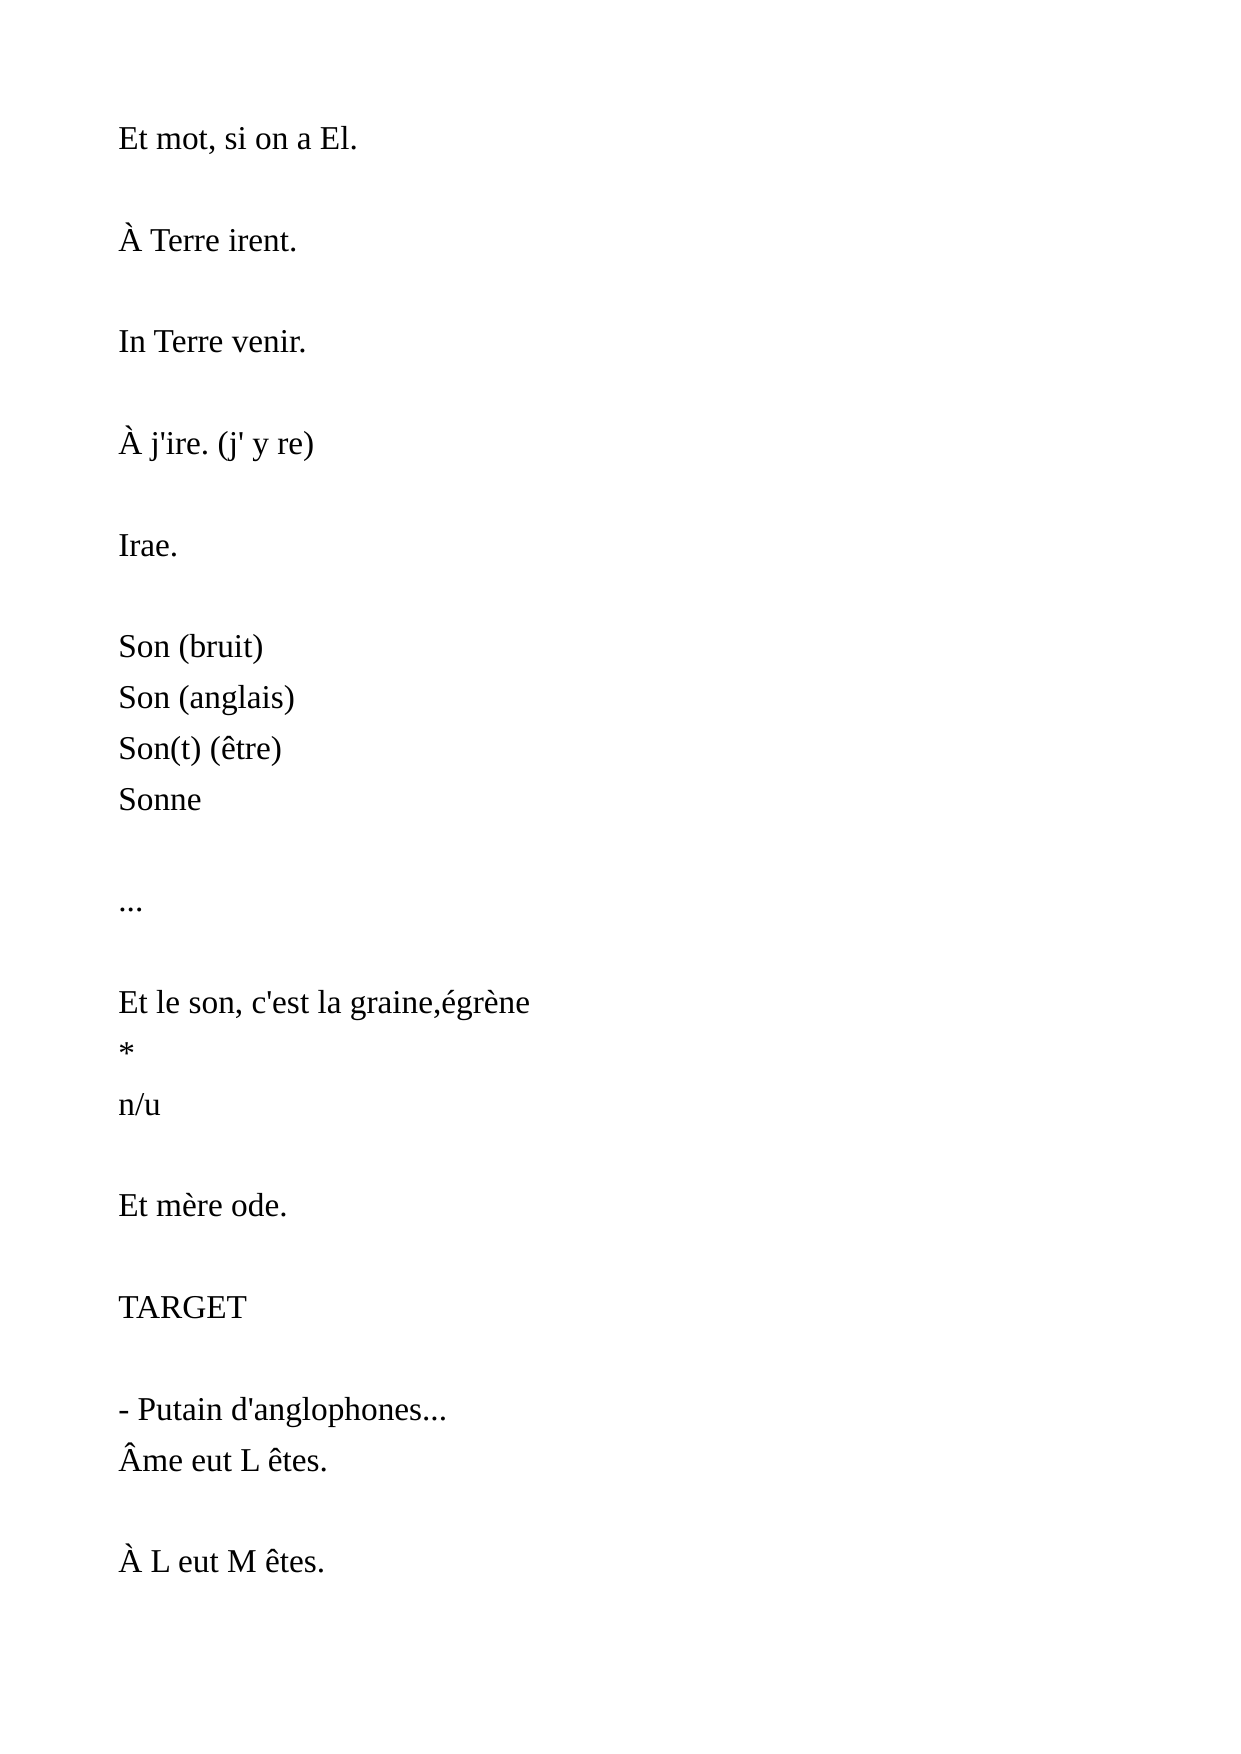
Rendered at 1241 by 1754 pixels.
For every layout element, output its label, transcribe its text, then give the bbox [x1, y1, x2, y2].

text À j'ire. (j' y re) [118, 423, 1122, 461]
text Et le son, c'est la graine,égrène [118, 982, 1122, 1021]
text Son (anglais) [118, 677, 1122, 716]
text * [118, 1033, 1122, 1071]
text À Terre irent. [118, 220, 1122, 258]
text Et mot, si on a El. [118, 118, 1122, 156]
text Et mère ode. [118, 1186, 1122, 1224]
text TARGET [118, 1287, 1122, 1326]
text Âme eut L êtes. [118, 1440, 1122, 1478]
text In Terre venir. [118, 321, 1122, 360]
text Irae. [118, 525, 1122, 563]
text - Putain d'anglophones... [118, 1389, 1122, 1427]
text ... [118, 881, 1122, 919]
text Sonne [118, 779, 1122, 817]
text n/u [118, 1084, 1122, 1122]
text Son(t) (être) [118, 728, 1122, 766]
text Son (bruit) [118, 626, 1122, 665]
text À L eut M êtes. [118, 1541, 1122, 1580]
